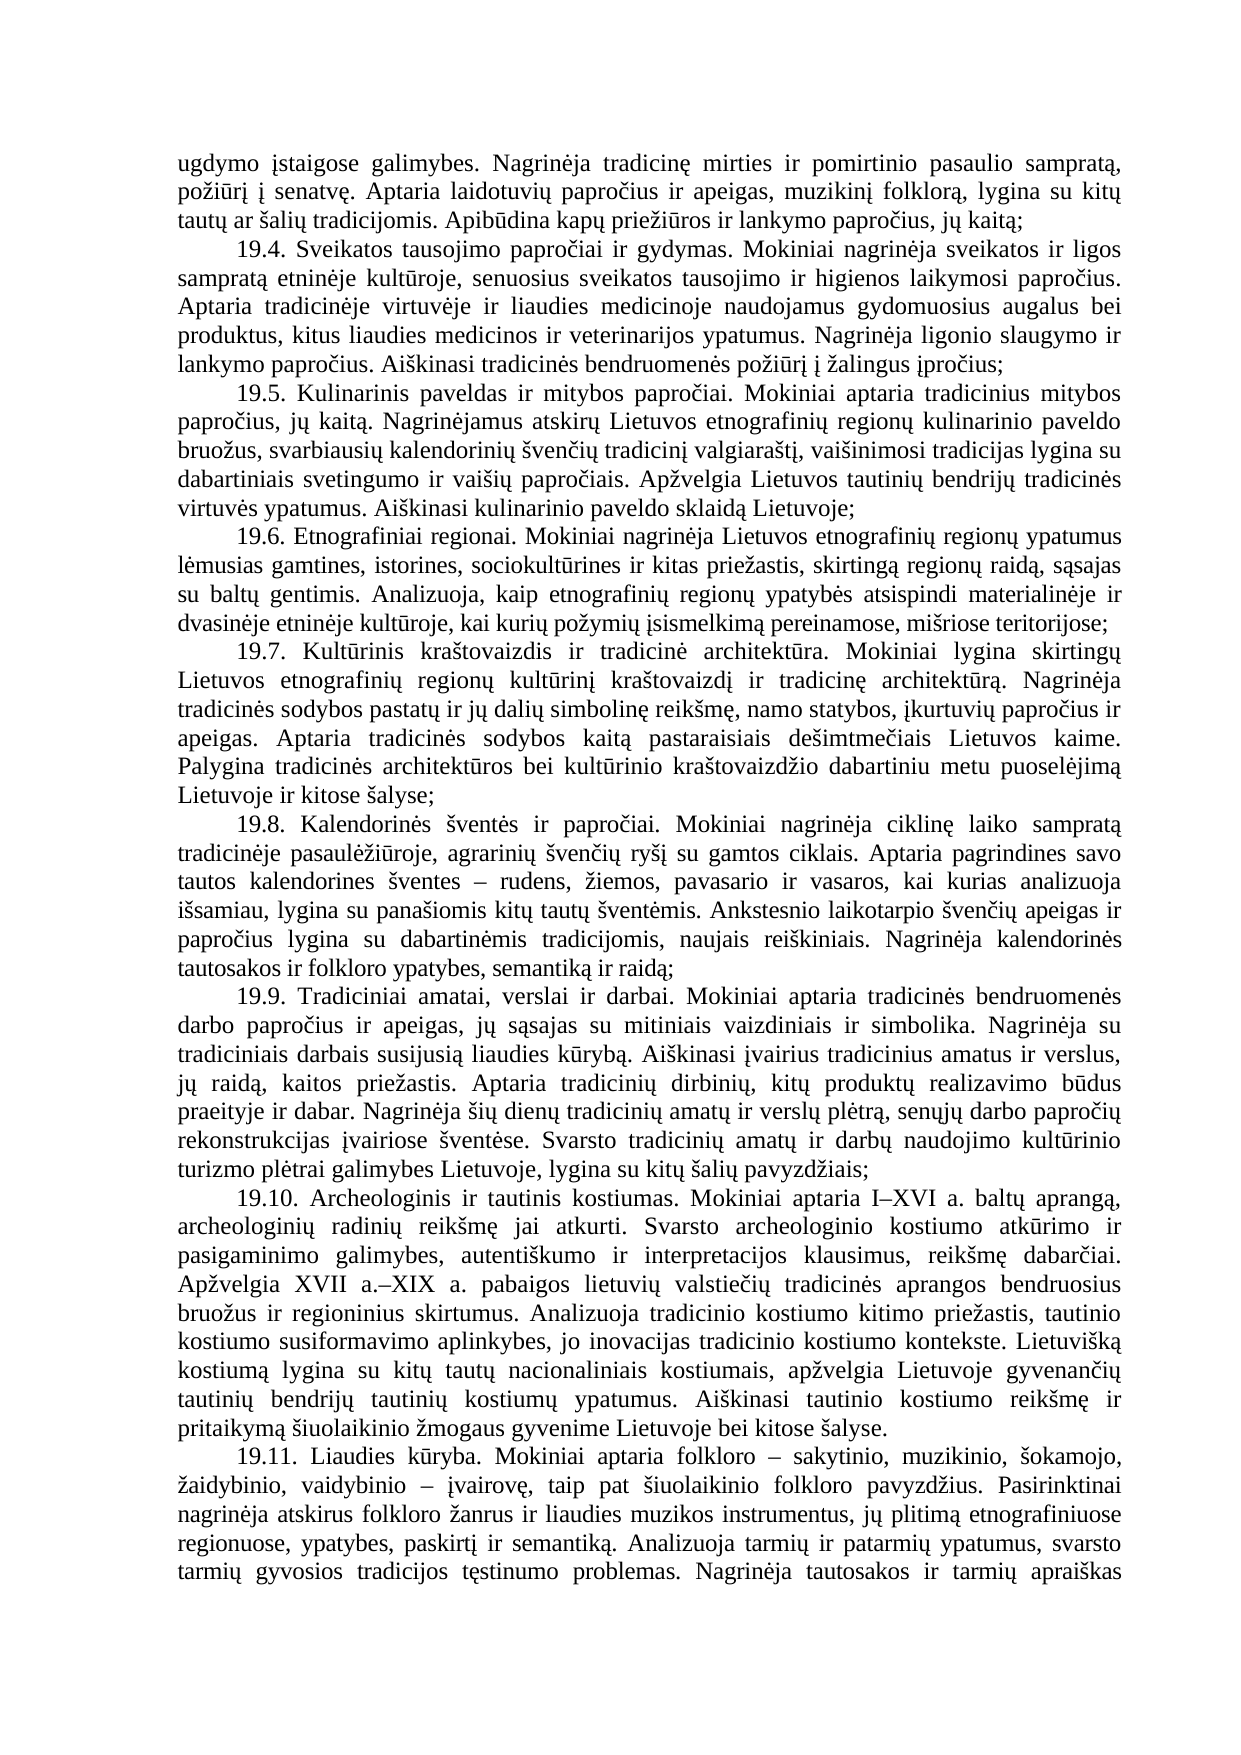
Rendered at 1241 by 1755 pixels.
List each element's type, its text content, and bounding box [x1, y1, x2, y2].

text 19.11. Liaudies kūryba. Mokiniai aptaria folkloro – sakytinio, muzikinio, šokamojo, žaidybinio, vaidybinio – įvairovę, taip pat šiuolaikinio folkloro pavyzdžius. Pasirinktinai nagrinėja atskirus folkloro žanrus ir liaudies muzikos instrumentus, jų plitimą etnografiniuose regionuose, ypatybes, paskirtį ir semantiką. Analizuoja tarmių ir patarmių ypatumus, svarsto tarmių gyvosios tradicijos tęstinumo problemas. Nagrinėja tautosakos ir tarmių apraiškas [177, 1441, 1122, 1585]
text 19.7. Kultūrinis kraštovaizdis ir tradicinė architektūra. Mokiniai lygina skirtingų Lietuvos etnografinių regionų kultūrinį kraštovaizdį ir tradicinę architektūrą. Nagrinėja tradicinės sodybos pastatų ir jų dalių simbolinę reikšmę, namo statybos, įkurtuvių papročius ir apeigas. Aptaria tradicinės sodybos kaitą pastaraisiais dešimtmečiais Lietuvos kaime. Palygina tradicinės architektūros bei kultūrinio kraštovaizdžio dabartiniu metu puoselėjimą Lietuvoje ir kitose šalyse; [177, 636, 1122, 809]
text 19.5. Kulinarinis paveldas ir mitybos papročiai. Mokiniai aptaria tradicinius mitybos papročius, jų kaitą. Nagrinėjamus atskirų Lietuvos etnografinių regionų kulinarinio paveldo bruožus, svarbiausių kalendorinių švenčių tradicinį valgiaraštį, vaišinimosi tradicijas lygina su dabartiniais svetingumo ir vaišių papročiais. Apžvelgia Lietuvos tautinių bendrijų tradicinės virtuvės ypatumus. Aiškinasi kulinarinio paveldo sklaidą Lietuvoje; [177, 378, 1122, 521]
text 19.4. Sveikatos tausojimo papročiai ir gydymas. Mokiniai nagrinėja sveikatos ir ligos sampratą etninėje kultūroje, senuosius sveikatos tausojimo ir higienos laikymosi papročius. Aptaria tradicinėje virtuvėje ir liaudies medicinoje naudojamus gydomuosius augalus bei produktus, kitus liaudies medicinos ir veterinarijos ypatumus. Nagrinėja ligonio slaugymo ir lankymo papročius. Aiškinasi tradicinės bendruomenės požiūrį į žalingus įpročius; [177, 234, 1122, 378]
text 19.10. Archeologinis ir tautinis kostiumas. Mokiniai aptaria I–XVI a. baltų aprangą, archeologinių radinių reikšmę jai atkurti. Svarsto archeologinio kostiumo atkūrimo ir pasigaminimo galimybes, autentiškumo ir interpretacijos klausimus, reikšmę dabarčiai. Apžvelgia XVII a.–XIX a. pabaigos lietuvių valstiečių tradicinės aprangos bendruosius bruožus ir regioninius skirtumus. Analizuoja tradicinio kostiumo kitimo priežastis, tautinio kostiumo susiformavimo aplinkybes, jo inovacijas tradicinio kostiumo kontekste. Lietuvišką kostiumą lygina su kitų tautų nacionaliniais kostiumais, apžvelgia Lietuvoje gyvenančių tautinių bendrijų tautinių kostiumų ypatumus. Aiškinasi tautinio kostiumo reikšmę ir pritaikymą šiuolaikinio žmogaus gyvenime Lietuvoje bei kitose šalyse. [177, 1183, 1122, 1441]
text 19.6. Etnografiniai regionai. Mokiniai nagrinėja Lietuvos etnografinių regionų ypatumus lėmusias gamtines, istorines, sociokultūrines ir kitas priežastis, skirtingą regionų raidą, sąsajas su baltų gentimis. Analizuoja, kaip etnografinių regionų ypatybės atsispindi materialinėje ir dvasinėje etninėje kultūroje, kai kurių požymių įsismelkimą pereinamose, mišriose teritorijose; [177, 521, 1122, 636]
text ugdymo įstaigose galimybes. Nagrinėja tradicinę mirties ir pomirtinio pasaulio sampratą, požiūrį į senatvę. Aptaria laidotuvių papročius ir apeigas, muzikinį folklorą, lygina su kitų tautų ar šalių tradicijomis. Apibūdina kapų priežiūros ir lankymo papročius, jų kaitą; [177, 148, 1122, 234]
text 19.9. Tradiciniai amatai, verslai ir darbai. Mokiniai aptaria tradicinės bendruomenės darbo papročius ir apeigas, jų sąsajas su mitiniais vaizdiniais ir simbolika. Nagrinėja su tradiciniais darbais susijusią liaudies kūrybą. Aiškinasi įvairius tradicinius amatus ir verslus, jų raidą, kaitos priežastis. Aptaria tradicinių dirbinių, kitų produktų realizavimo būdus praeityje ir dabar. Nagrinėja šių dienų tradicinių amatų ir verslų plėtrą, senųjų darbo papročių rekonstrukcijas įvairiose šventėse. Svarsto tradicinių amatų ir darbų naudojimo kultūrinio turizmo plėtrai galimybes Lietuvoje, lygina su kitų šalių pavyzdžiais; [177, 981, 1122, 1183]
text 19.8. Kalendorinės šventės ir papročiai. Mokiniai nagrinėja ciklinę laiko sampratą tradicinėje pasaulėžiūroje, agrarinių švenčių ryšį su gamtos ciklais. Aptaria pagrindines savo tautos kalendorines šventes – rudens, žiemos, pavasario ir vasaros, kai kurias analizuoja išsamiau, lygina su panašiomis kitų tautų šventėmis. Ankstesnio laikotarpio švenčių apeigas ir papročius lygina su dabartinėmis tradicijomis, naujais reiškiniais. Nagrinėja kalendorinės tautosakos ir folkloro ypatybes, semantiką ir raidą; [177, 809, 1122, 981]
